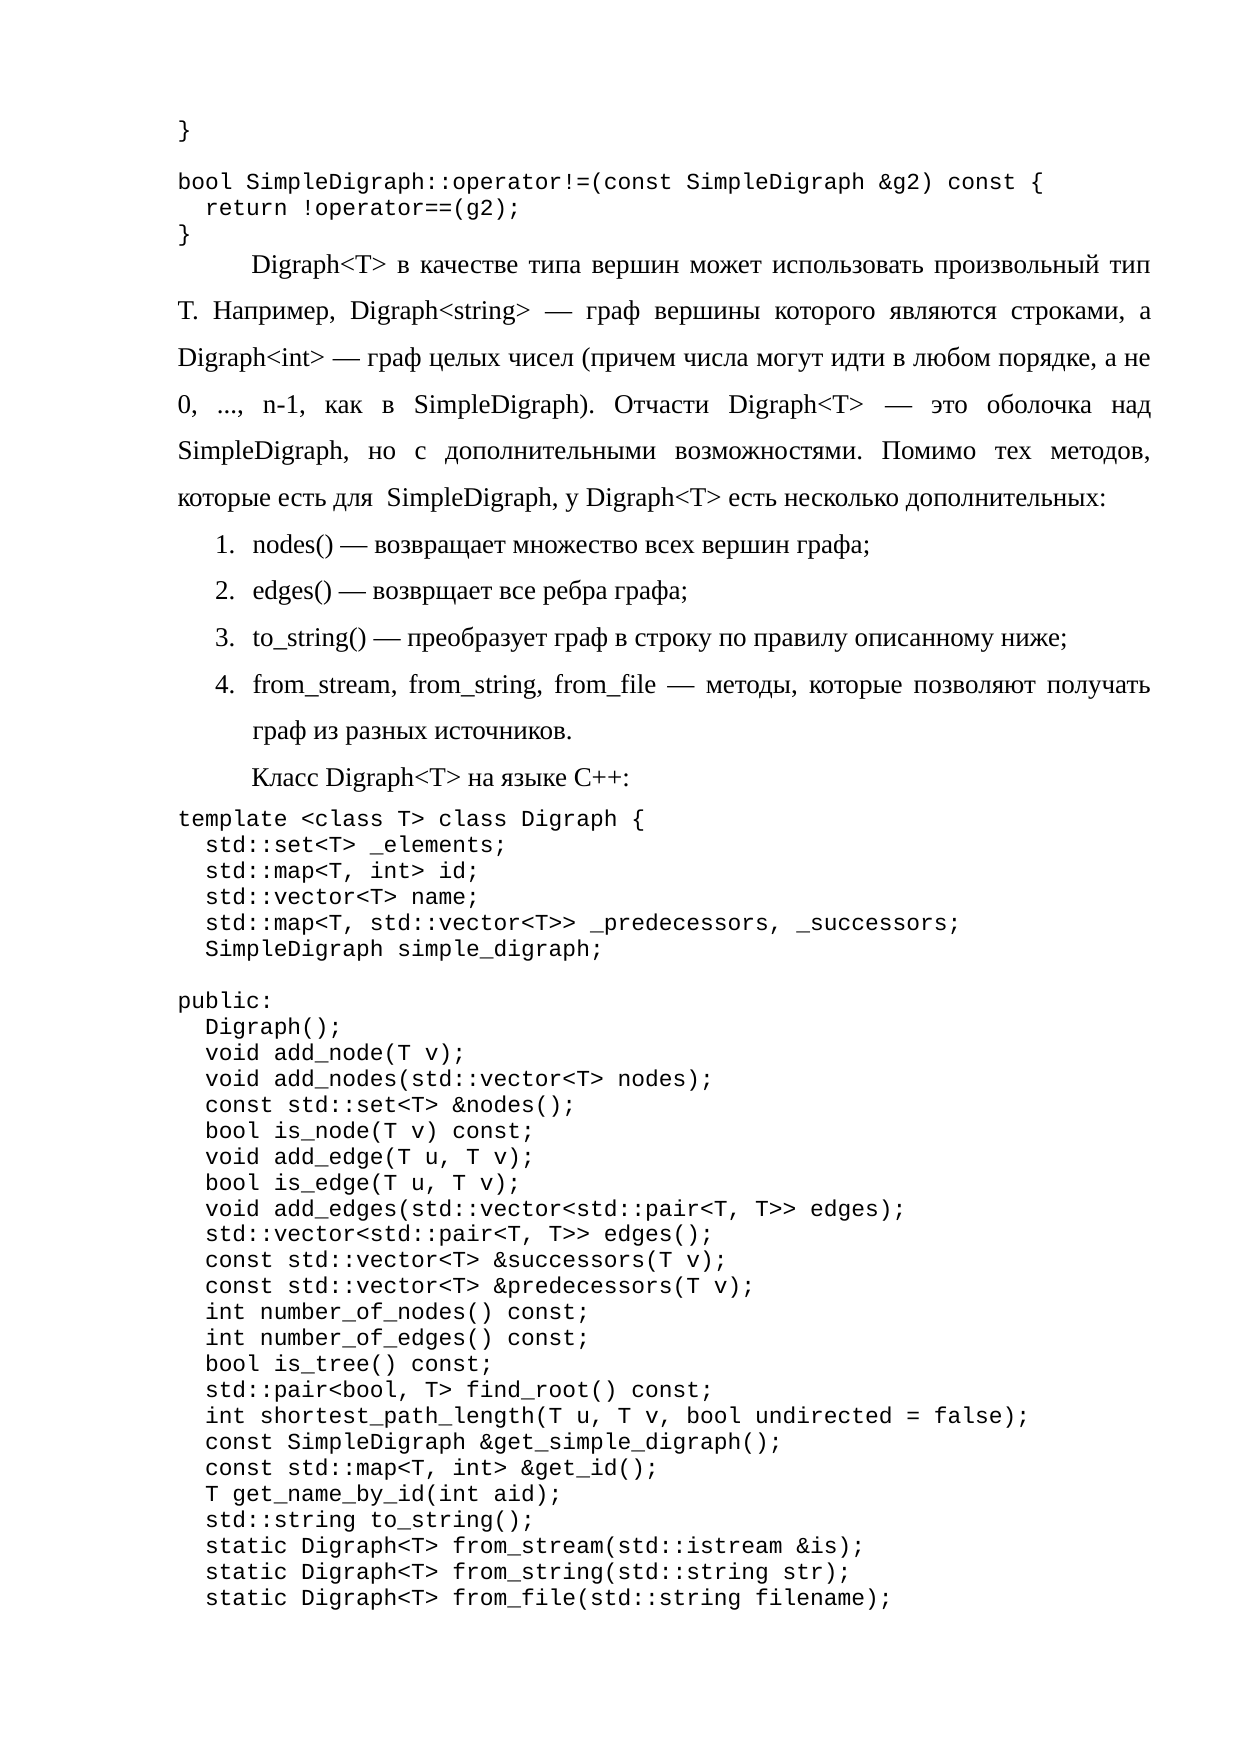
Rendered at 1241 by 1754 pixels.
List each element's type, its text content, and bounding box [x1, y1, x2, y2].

text const SimpleDigraph &get_simple_digraph(); [177, 1430, 1152, 1456]
text int number_of_nodes() const; [177, 1301, 1152, 1327]
text T get_name_by_id(int aid); [177, 1482, 1152, 1508]
text void add_edge(T u, T v); [177, 1145, 1152, 1171]
text int number_of_edges() const; [177, 1327, 1152, 1352]
list nodes() — возвращает множество всех вершин графа; [215, 528, 1152, 559]
list edges() — возврщает все ребра графа; [215, 574, 1152, 606]
text Digraph(); [177, 1015, 1152, 1041]
text return !operator==(g2); [177, 196, 1152, 222]
text } [177, 222, 1152, 248]
text void add_node(T v); [177, 1041, 1152, 1067]
text void add_nodes(std::vector<T> nodes); [177, 1067, 1152, 1093]
text Класс Digraph<T> на языке C++: [177, 761, 1152, 792]
text int shortest_path_length(T u, T v, bool undirected = false); [177, 1404, 1152, 1430]
list from_stream, from_string, from_file — методы, которые позволяют получать граф из разных источников. [215, 668, 1152, 746]
text Digraph<T> в качестве типа вершин может использовать произвольный тип T. Например, Digraph<string> — граф вершины которого являются строками, а Digraph<int> — граф целых чисел (причем числа могут идти в любом порядке, а не 0, ..., n-1, как в SimpleDigraph). Отчасти Digraph<T> — это оболочка над SimpleDigraph, но с дополнительными возможностями. Помимо тех методов, которые есть для SimpleDigraph, у Digraph<T> есть несколько дополнительных: [177, 248, 1152, 512]
text bool is_edge(T u, T v); [177, 1171, 1152, 1197]
text static Digraph<T> from_string(std::string str); [177, 1560, 1152, 1586]
text static Digraph<T> from_file(std::string filename); [177, 1586, 1152, 1612]
text bool is_node(T v) const; [177, 1119, 1152, 1145]
text std::map<T, std::vector<T>> _predecessors, _successors; [177, 912, 1152, 937]
list to_string() — преобразует граф в строку по правилу описанному ниже; [215, 621, 1152, 652]
text std::set<T> _elements; [177, 834, 1152, 860]
text const std::map<T, int> &get_id(); [177, 1456, 1152, 1482]
text std::vector<std::pair<T, T>> edges(); [177, 1223, 1152, 1249]
text } [177, 118, 1152, 144]
text bool is_tree() const; [177, 1352, 1152, 1378]
text bool SimpleDigraph::operator!=(const SimpleDigraph &g2) const { [177, 170, 1152, 196]
text SimpleDigraph simple_digraph; [177, 937, 1152, 963]
text const std::vector<T> &successors(T v); [177, 1249, 1152, 1275]
text static Digraph<T> from_stream(std::istream &is); [177, 1534, 1152, 1560]
text std::pair<bool, T> find_root() const; [177, 1378, 1152, 1404]
text std::map<T, int> id; [177, 860, 1152, 886]
text template <class T> class Digraph { [177, 808, 1152, 834]
text std::vector<T> name; [177, 886, 1152, 912]
text public: [177, 989, 1152, 1015]
text std::string to_string(); [177, 1508, 1152, 1534]
text const std::set<T> &nodes(); [177, 1093, 1152, 1119]
text void add_edges(std::vector<std::pair<T, T>> edges); [177, 1197, 1152, 1223]
text const std::vector<T> &predecessors(T v); [177, 1275, 1152, 1301]
